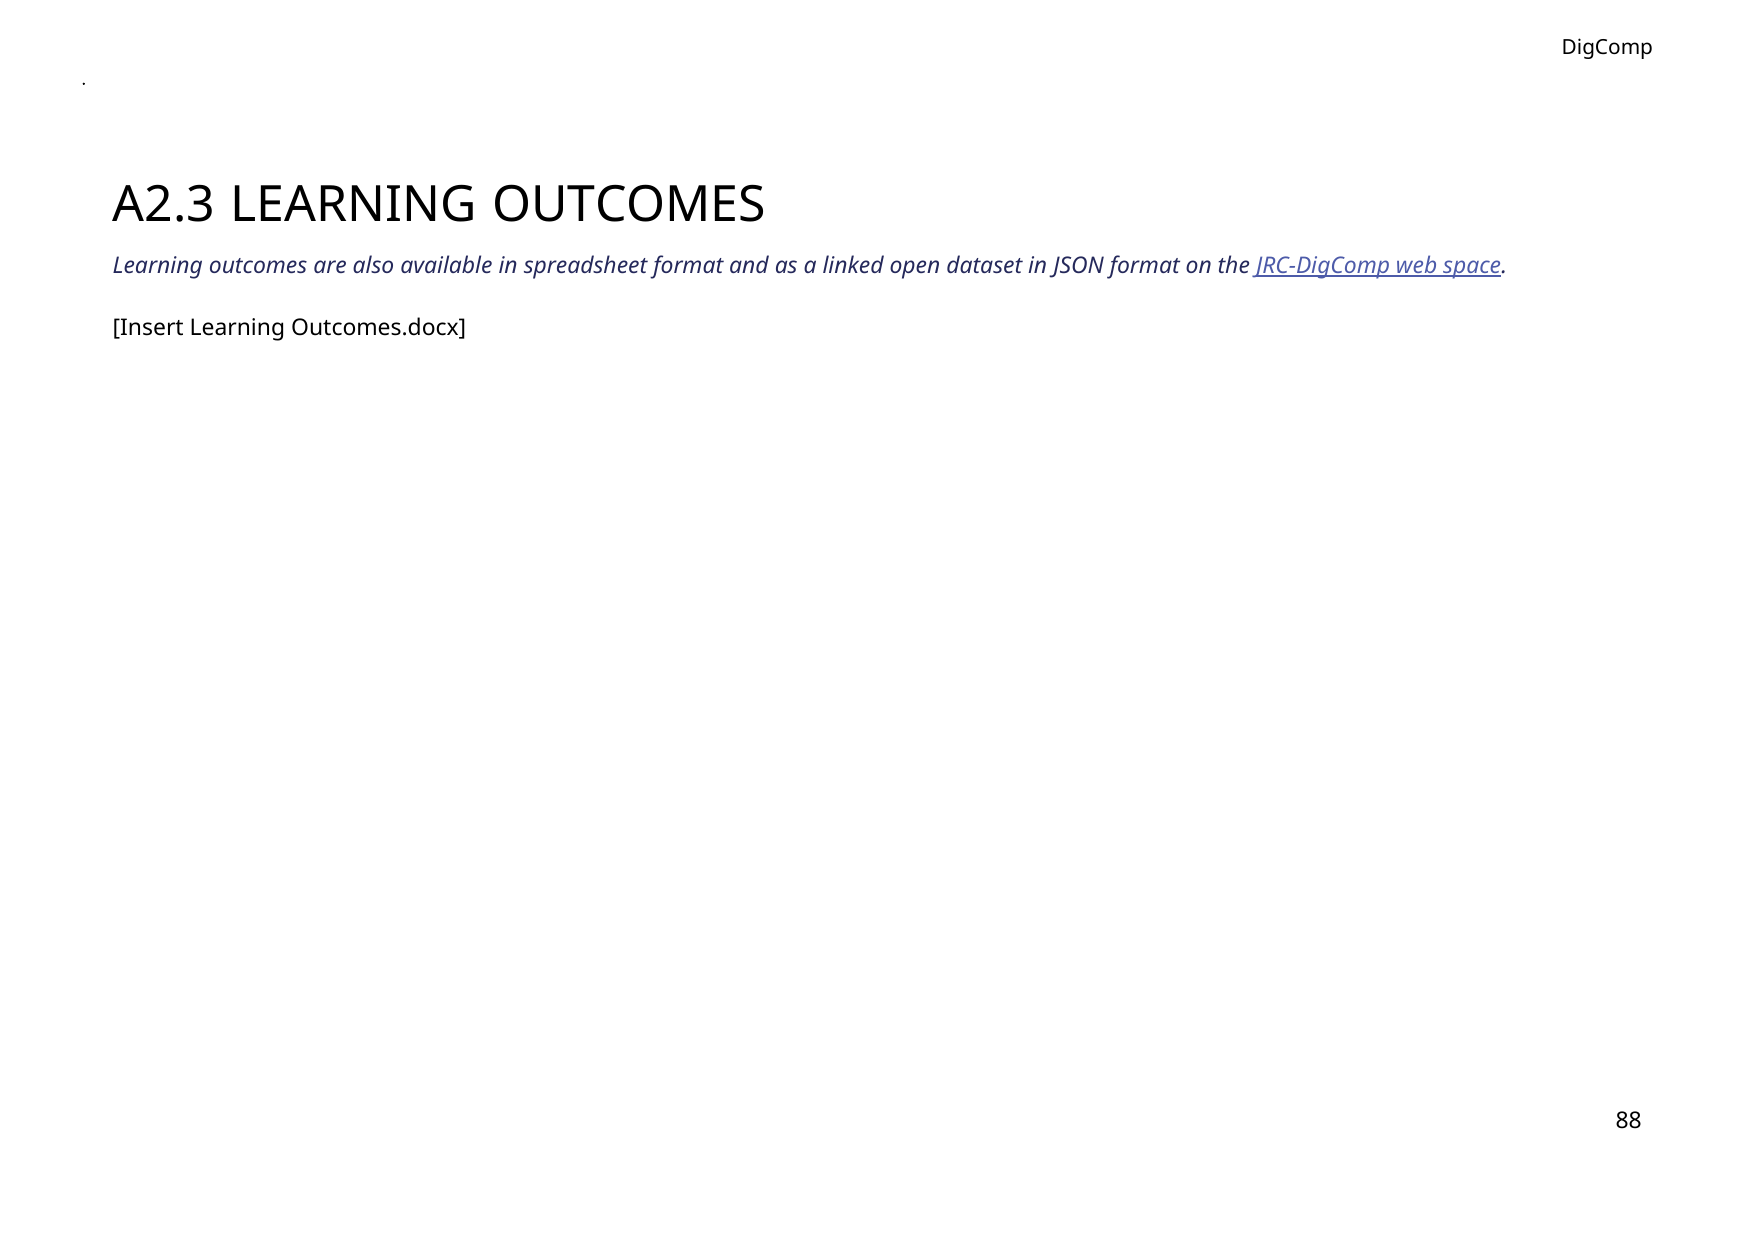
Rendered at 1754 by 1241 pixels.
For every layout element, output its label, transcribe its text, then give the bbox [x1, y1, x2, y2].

text Learning outcomes are also available in spreadsheet format and as a linked open dataset in JSON format on the JRC-DigComp web space. [112, 248, 1641, 280]
subtitle A2.3 LEARNING OUTCOMES [112, 168, 1641, 236]
text [Insert Learning Outcomes.docx] [112, 311, 1641, 342]
